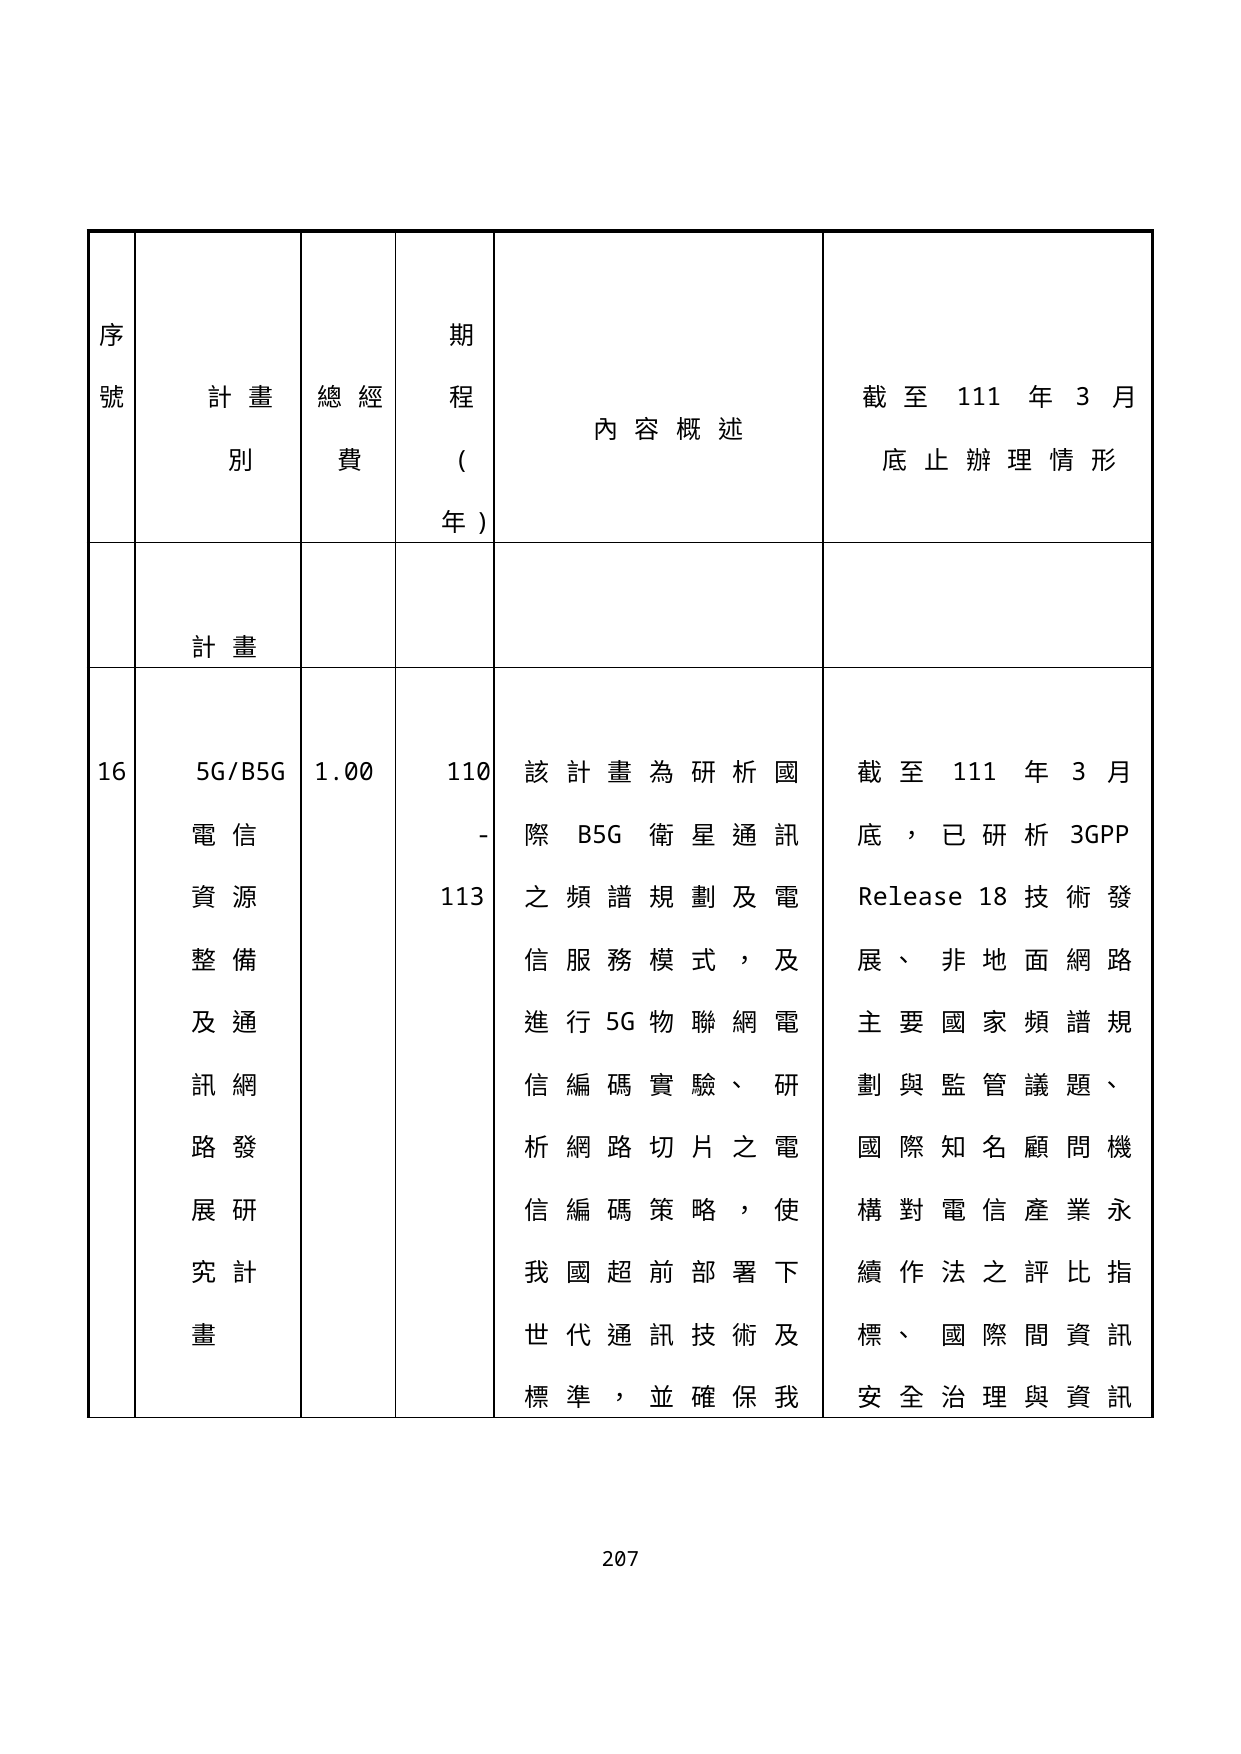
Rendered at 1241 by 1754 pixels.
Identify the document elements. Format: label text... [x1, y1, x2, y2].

table_header 截至111年3月底止辦理情形 [824, 233, 1151, 542]
table_cell 計畫 [136, 543, 300, 667]
table_cell [824, 543, 1151, 667]
table_header 總經費 [302, 233, 395, 542]
table_cell 5G/B5G電信資源整備及通訊網路發展研究計畫 [136, 668, 300, 1417]
table_header 序號 [90, 233, 134, 542]
table_cell [302, 543, 395, 667]
table_cell [495, 543, 822, 667]
table_cell 1.00 [302, 668, 395, 1417]
table_header 期程(年) [396, 233, 493, 542]
table_cell [90, 543, 134, 667]
table_header 計畫別 [136, 233, 300, 542]
table_cell 16 [90, 668, 134, 1417]
table_cell 截至111年3月底，已研析3GPP Release 18技術發展、非地面網路主要國家頻譜規劃與監管議題、國際知名顧問機構對電信產業永續作法之評比指標、國際間資訊安全治理與資訊 [824, 668, 1151, 1417]
table_cell 110-113 [396, 668, 493, 1417]
table_header 內容概述 [495, 233, 822, 542]
table_cell [396, 543, 493, 667]
table_cell 該計畫為研析國際B5G衛星通訊之頻譜規劃及電信服務模式，及進行5G物聯網電信編碼實驗、研析網路切片之電信編碼策略，使我國超前部署下世代通訊技術及標準，並確保我 [495, 668, 822, 1417]
